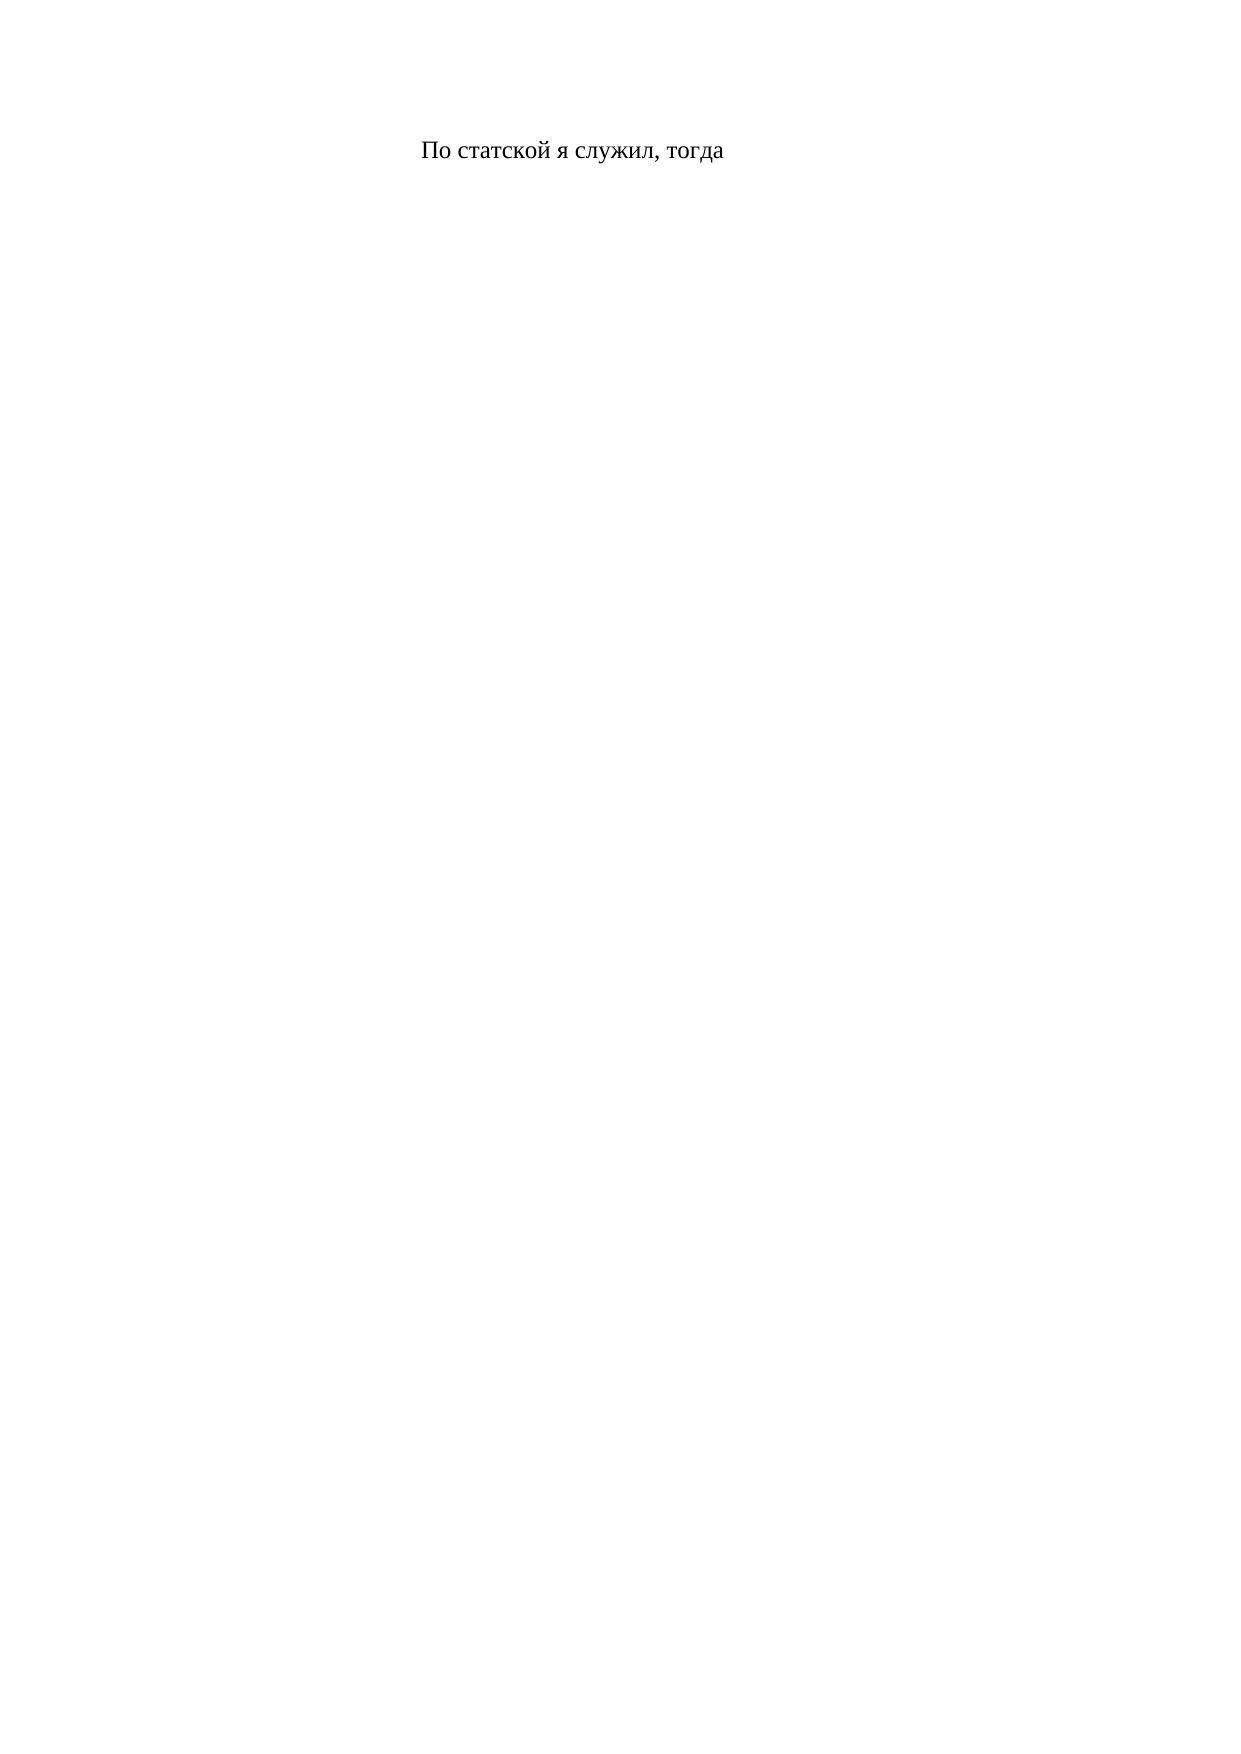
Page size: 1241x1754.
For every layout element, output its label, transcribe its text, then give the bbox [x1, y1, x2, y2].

text По статской я служил, тогда [421, 135, 1167, 164]
